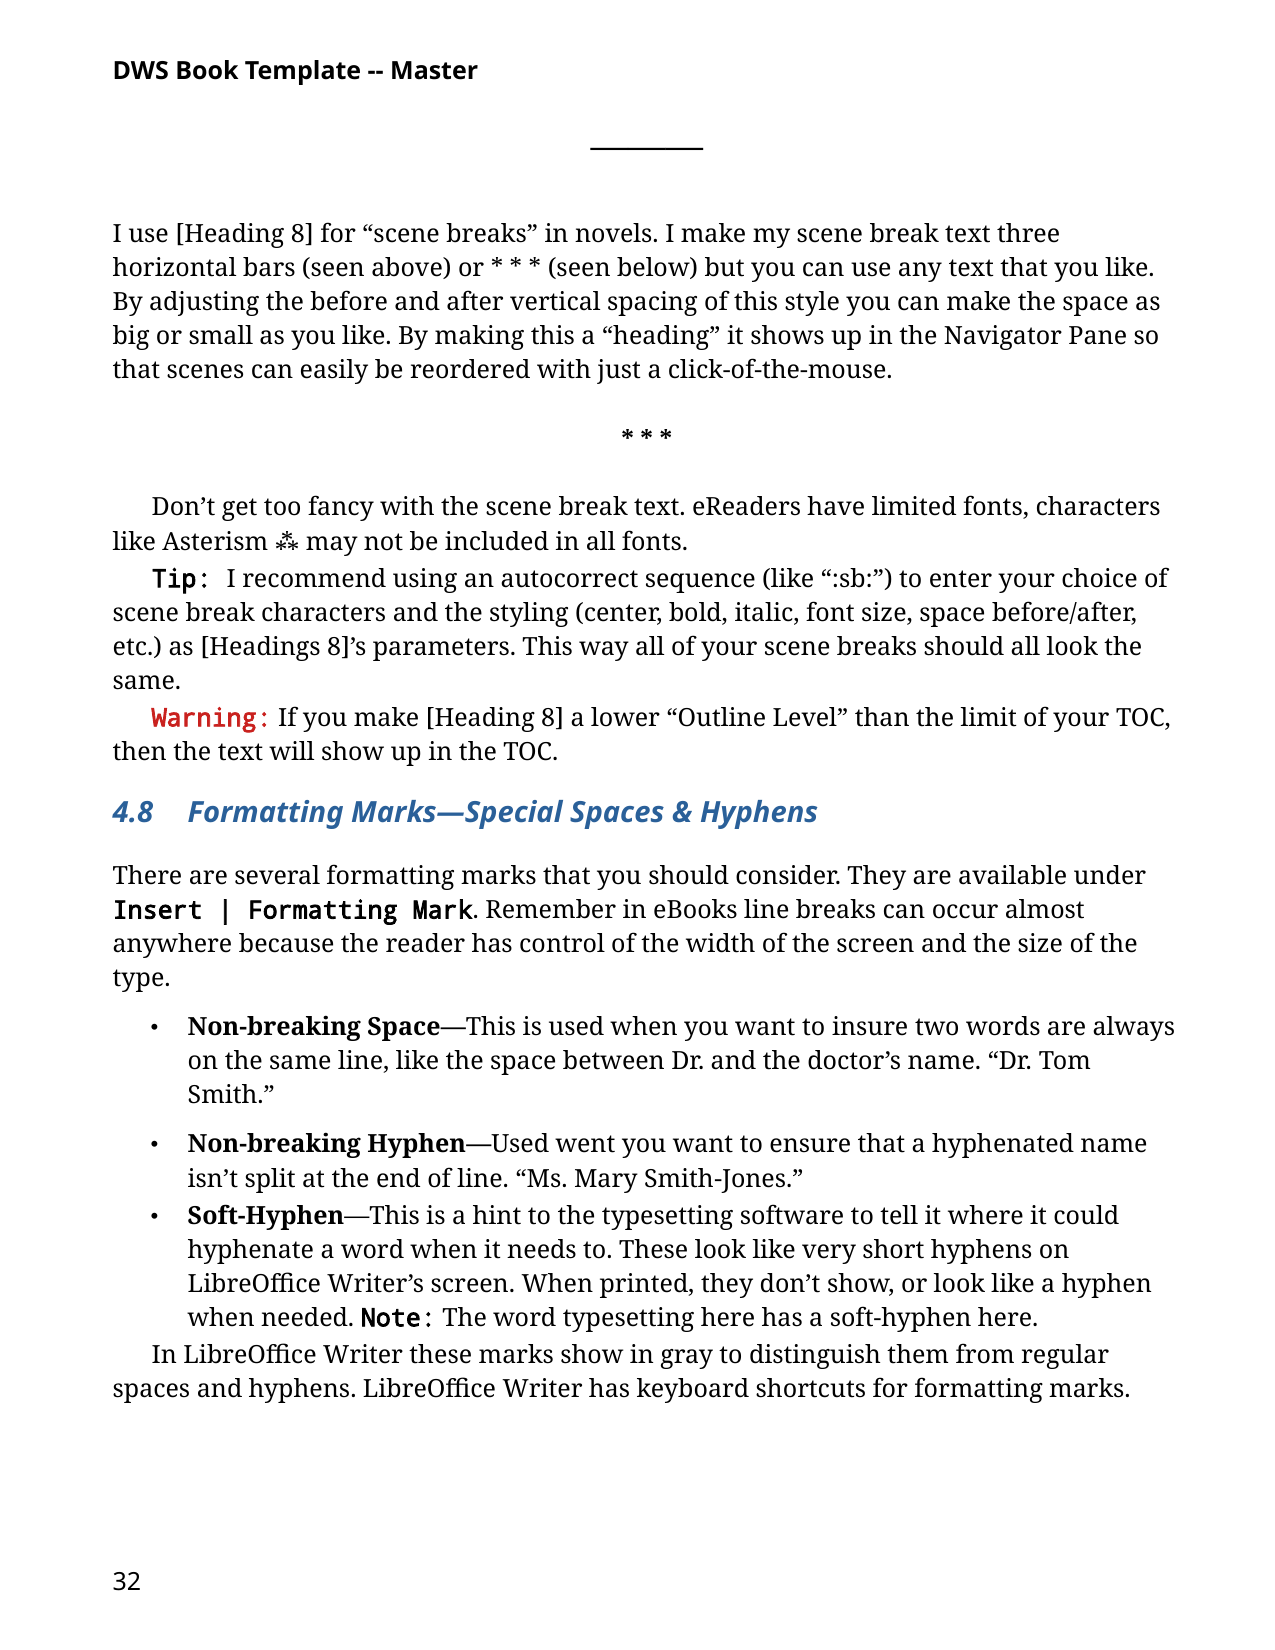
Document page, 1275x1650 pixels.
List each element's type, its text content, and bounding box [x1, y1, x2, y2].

list Non-breaking Space—This is used when you want to insure two words are always on the same line, like the space between Dr. and the doctor’s name. “Dr. Tom Smith.” [150, 1009, 1181, 1111]
list Soft-Hyphen—This is a hint to the typesetting software to tell it where it could hyphenate a word when it needs to. These look like very short hyphens on LibreOffice Writer’s screen. When printed, they don’t show, or look like a hyphen when needed. Note: The word type­setting here has a soft-hyphen here. [150, 1197, 1181, 1333]
text In LibreOffice Writer these marks show in gray to distinguish them from regular spaces and hyphens. LibreOffice Writer has keyboard shortcuts for formatting marks. [112, 1337, 1181, 1405]
text Warning: If you make [Heading 8] a lower “Outline Level” than the limit of your TOC, then the text will show up in the TOC. [112, 699, 1181, 768]
subtitle ――― [112, 117, 1181, 174]
text Don’t get too fancy with the scene break text. eReaders have limited fonts, characters like Asterism ⁂ may not be included in all fonts. [112, 489, 1181, 557]
text I use [Heading 8] for “scene breaks” in novels. I make my scene break text three horizontal bars (seen above) or * * * (seen below) but you can use any text that you like. By adjusting the before and after vertical spacing of this style you can make the space as big or small as you like. By making this a “heading” it shows up in the Navigator Pane so that scenes can easily be reordered with just a click-of-the-mouse. [112, 216, 1181, 386]
list Non-breaking Hyphen—Used went you want to ensure that a hyphenated name isn’t split at the end of line. “Ms. Mary Smith‑Jones.” [150, 1126, 1181, 1194]
subtitle Formatting Marks—Special spaces & hyphens [112, 791, 1181, 831]
subtitle * * * [112, 419, 1181, 459]
text There are several formatting marks that you should consider. They are available under Insert | Formatting Mark. Remember in eBooks line breaks can occur almost anywhere because the reader has control of the width of the screen and the size of the type. [112, 858, 1181, 994]
text Tip: I recommend using an autocorrect sequence (like “:sb:”) to enter your choice of scene break characters and the styling (center, bold, italic, font size, space before/after, etc.) as [Headings 8]’s parameters. This way all of your scene breaks should all look the same. [112, 560, 1181, 696]
